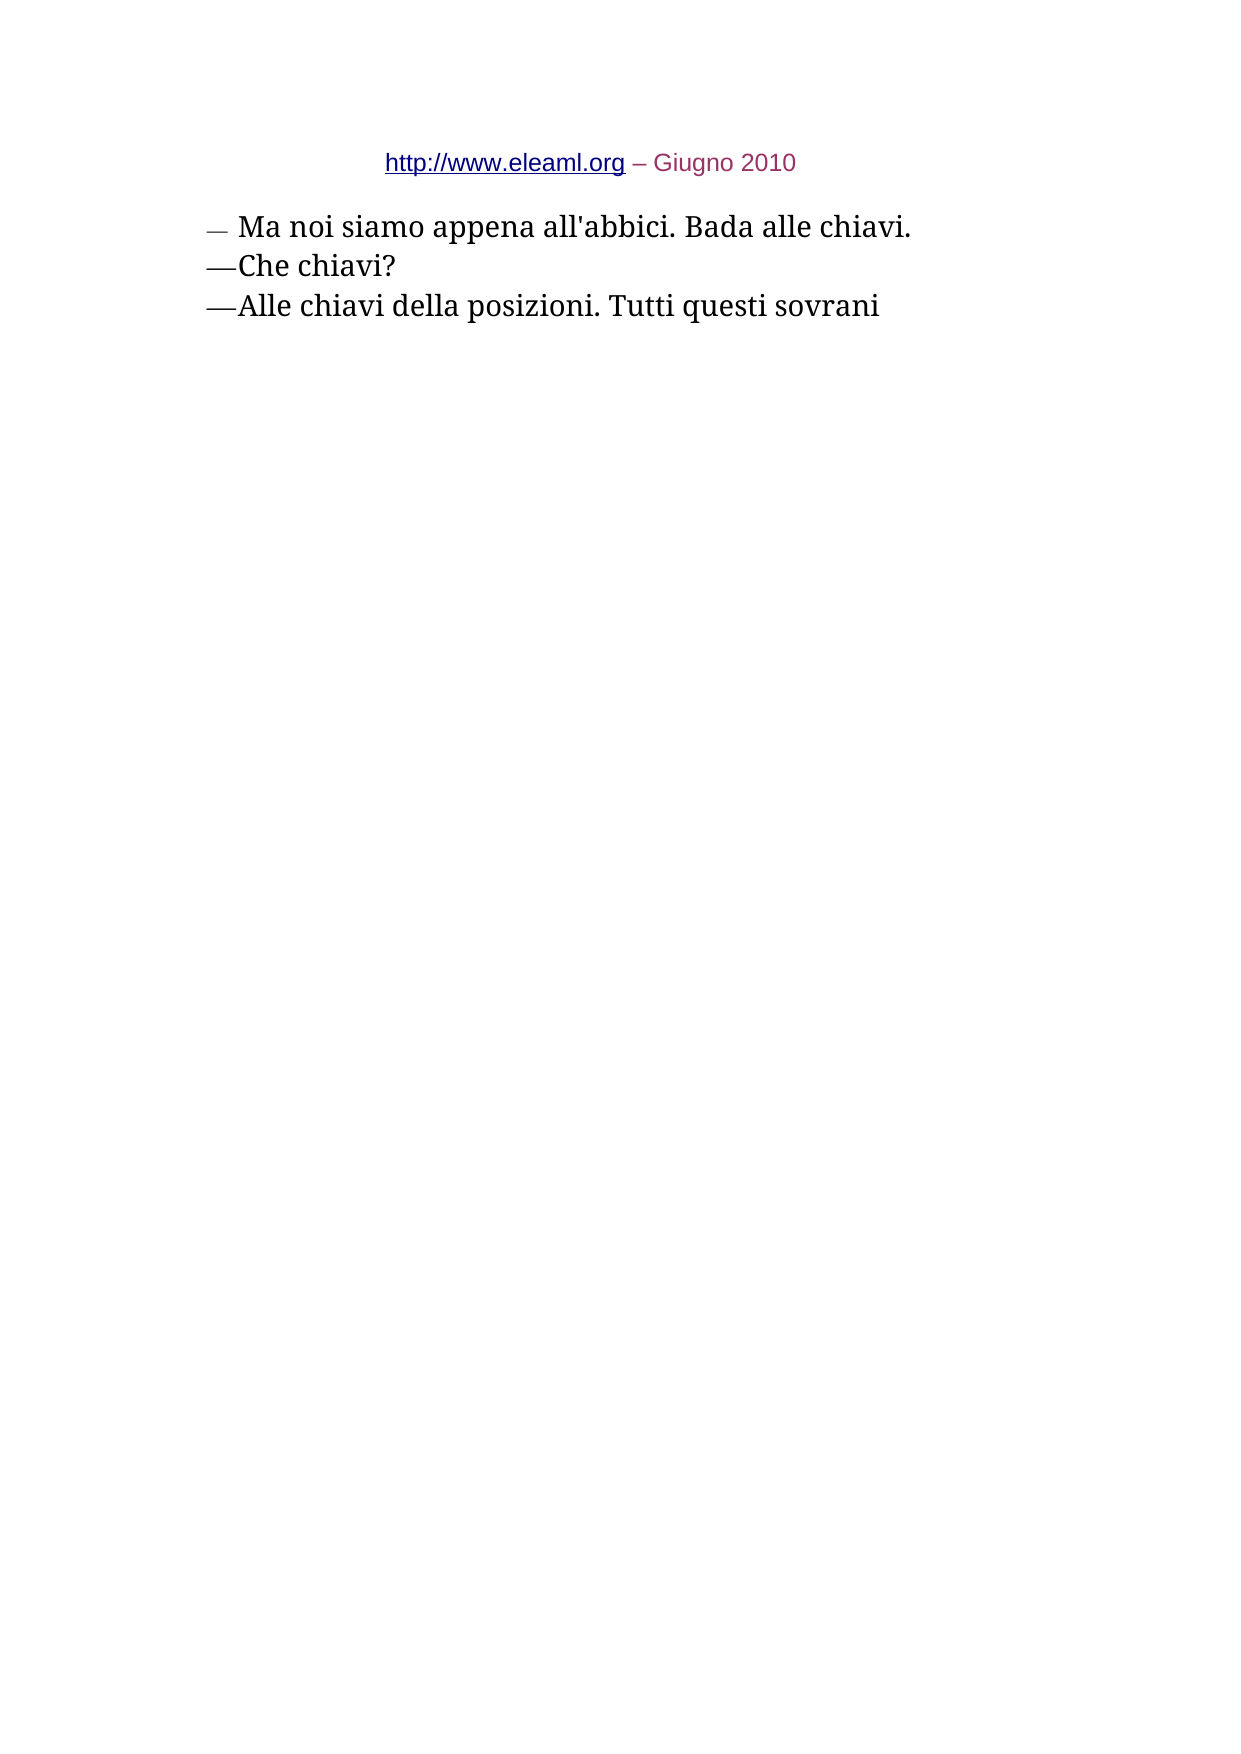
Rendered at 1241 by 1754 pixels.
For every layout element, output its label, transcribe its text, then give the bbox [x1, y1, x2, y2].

list Che chiavi? [177, 246, 1004, 285]
list Alle chiavi della posizioni. Tutti questi sovrani [177, 285, 1004, 325]
list Ma noi siamo appena all'abbici. Bada alle chiavi. [177, 206, 1004, 246]
